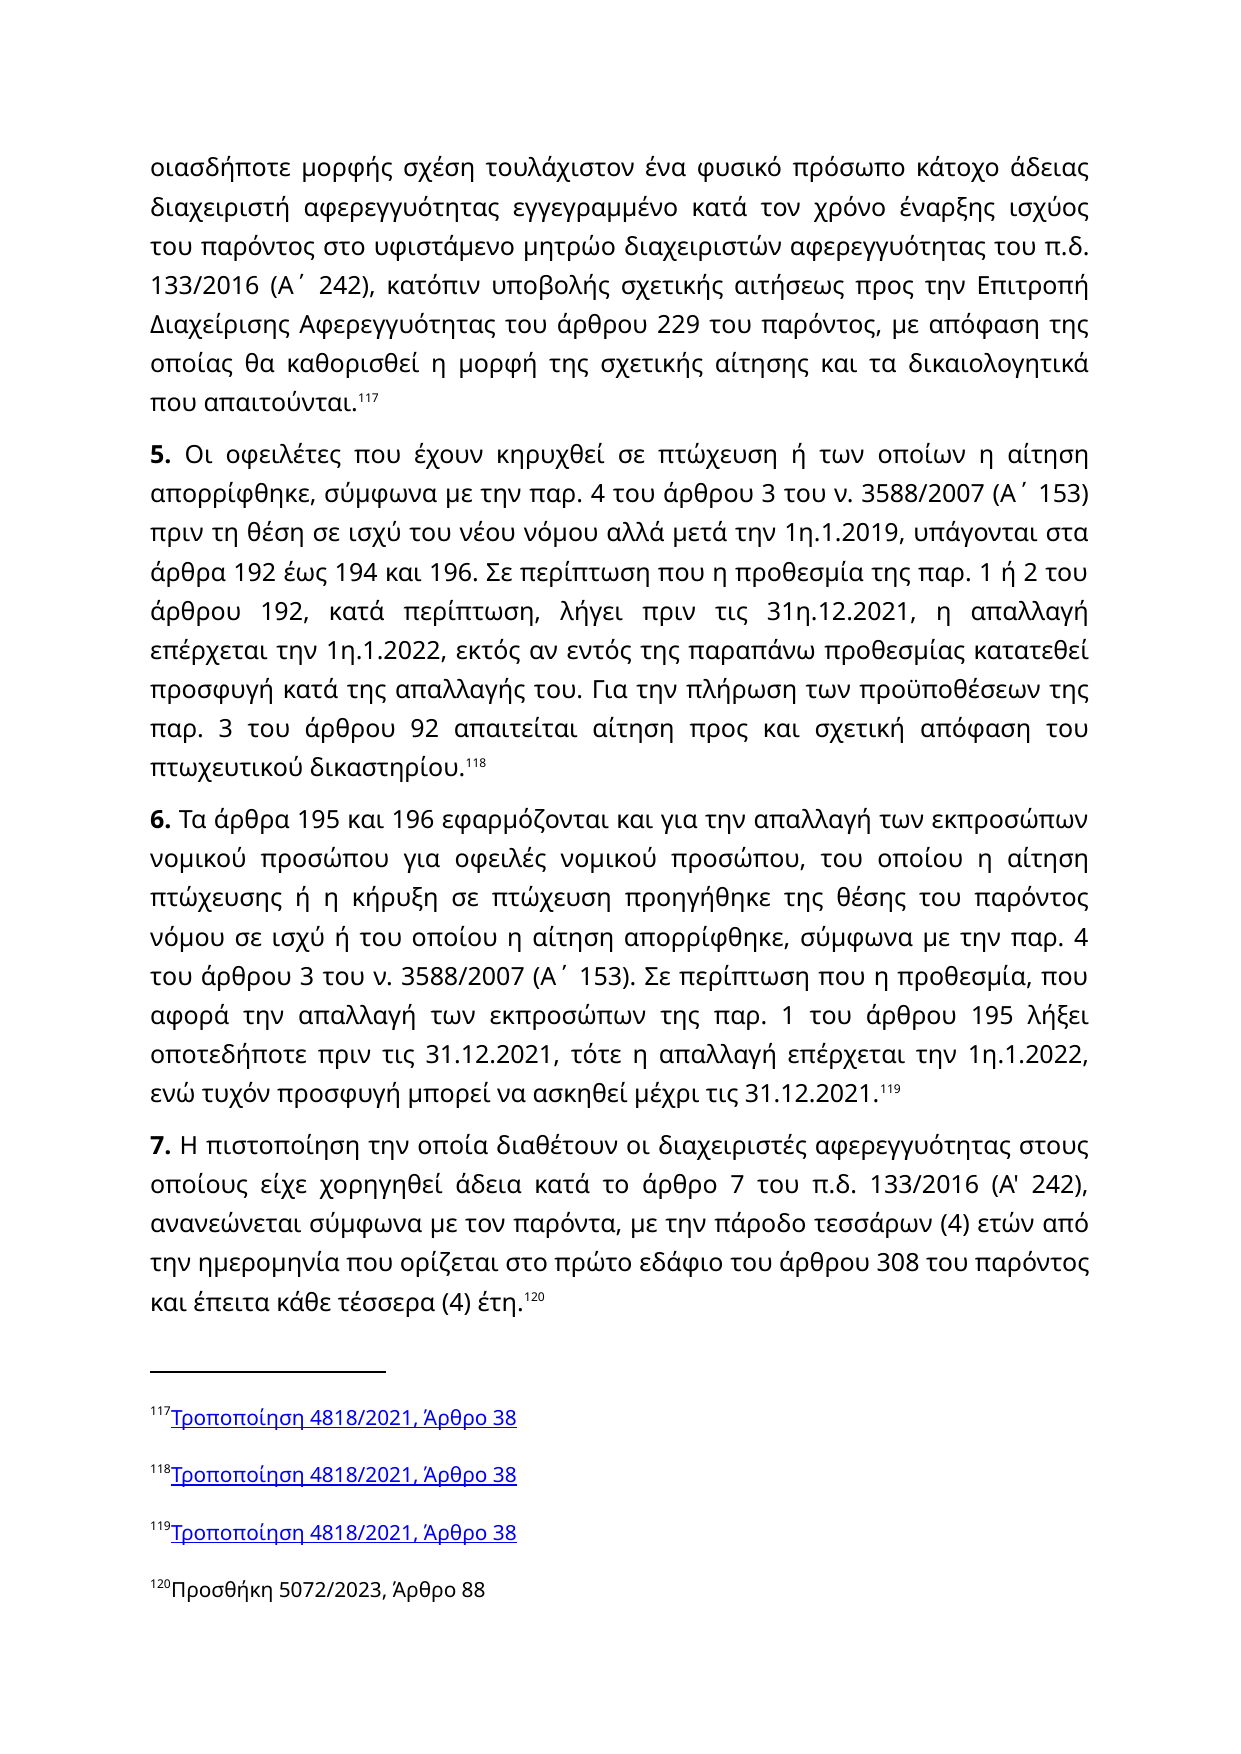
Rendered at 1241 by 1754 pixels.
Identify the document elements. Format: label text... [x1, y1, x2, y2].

text Τροποποίηση 4818/2021, Άρθρο 38 [150, 1460, 1090, 1489]
text Τροποποίηση 4818/2021, Άρθρο 38 [150, 1403, 1090, 1431]
text Τροποποίηση 4818/2021, Άρθρο 38 [150, 1518, 1090, 1546]
text Προσθήκη 5072/2023, Άρθρο 88 [150, 1576, 1090, 1604]
text 7. Η πιστοποίηση την οποία διαθέτουν οι διαχειριστές αφερεγγυότητας στους οποίους είχε χορηγηθεί άδεια κατά το άρθρο 7 του π.δ. 133/2016 (Α' 242), ανανεώνεται σύμφωνα με τον παρόντα, με την πάροδο τεσσάρων (4) ετών από την ημερομηνία που ορίζεται στο πρώτο εδάφιο του άρθρου 308 του παρόντος και έπειτα κάθε τέσσερα (4) έτη. [150, 1127, 1090, 1318]
text 6. Τα άρθρα 195 και 196 εφαρμόζονται και για την απαλλαγή των εκπροσώπων νομικού προσώπου για οφειλές νομικού προσώπου, του οποίου η αίτηση πτώχευσης ή η κήρυξη σε πτώχευση προηγήθηκε της θέσης του παρόντος νόμου σε ισχύ ή του οποίου η αίτηση απορρίφθηκε, σύμφωνα με την παρ. 4 του άρθρου 3 του ν. 3588/2007 (Α΄ 153). Σε περίπτωση που η προθεσμία, που αφορά την απαλλαγή των εκπροσώπων της παρ. 1 του άρθρου 195 λήξει οποτεδήποτε πριν τις 31.12.2021, τότε η απαλλαγή επέρχεται την 1η.1.2022, ενώ τυχόν προσφυγή μπορεί να ασκηθεί μέχρι τις 31.12.2021. [150, 802, 1090, 1110]
text οιασδήποτε μορφής σχέση τουλάχιστον ένα φυσικό πρόσωπο κάτοχο άδειας διαχειριστή αφερεγγυότητας εγγεγραμμένο κατά τον χρόνο έναρξης ισχύος του παρόντος στο υφιστάμενο μητρώο διαχειριστών αφερεγγυότητας του π.δ. 133/2016 (Α΄ 242), κατόπιν υποβολής σχετικής αιτήσεως προς την Επιτροπή Διαχείρισης Αφερεγγυότητας του άρθρου 229 του παρόντος, με απόφαση της οποίας θα καθορισθεί η μορφή της σχετικής αίτησης και τα δικαιολογητικά που απαιτούνται. [150, 150, 1090, 419]
text 5. Οι οφειλέτες που έχουν κηρυχθεί σε πτώχευση ή των οποίων η αίτηση απορρίφθηκε, σύμφωνα με την παρ. 4 του άρθρου 3 του ν. 3588/2007 (Α΄ 153) πριν τη θέση σε ισχύ του νέου νόμου αλλά μετά την 1η.1.2019, υπάγονται στα άρθρα 192 έως 194 και 196. Σε περίπτωση που η προθεσμία της παρ. 1 ή 2 του άρθρου 192, κατά περίπτωση, λήγει πριν τις 31η.12.2021, η απαλλαγή επέρχεται την 1η.1.2022, εκτός αν εντός της παραπάνω προθεσμίας κατατεθεί προσφυγή κατά της απαλλαγής του. Για την πλήρωση των προϋποθέσεων της παρ. 3 του άρθρου 92 απαιτείται αίτηση προς και σχετική απόφαση του πτωχευτικού δικαστηρίου. [150, 437, 1090, 784]
